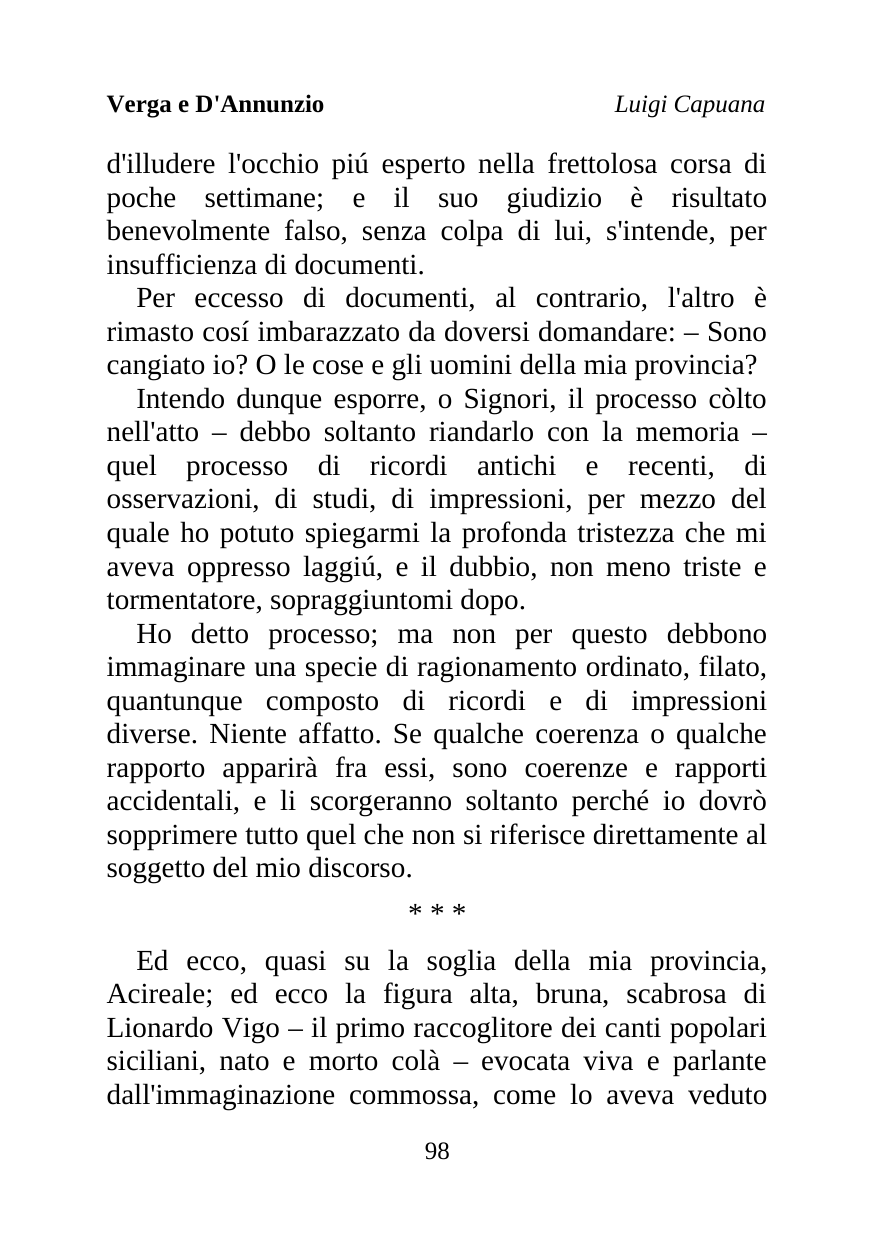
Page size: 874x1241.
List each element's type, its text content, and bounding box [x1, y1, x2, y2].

text d'illudere l'occhio piú esperto nella frettolosa corsa di poche settimane; e il suo giudizio è risultato benevolmente falso, senza colpa di lui, s'intende, per insufficienza di documenti. [106, 146, 768, 280]
text Ed ecco, quasi su la soglia della mia provincia, Acireale; ed ecco la figura alta, bruna, scabrosa di Lionardo Vigo – il primo raccoglitore dei canti popolari siciliani, nato e morto colà – evocata viva e parlante dall'immaginazione commossa, come lo aveva veduto [106, 943, 768, 1110]
text * * * [106, 897, 768, 930]
text Ho detto processo; ma non per questo debbono immaginare una specie di ragionamento ordinato, filato, quantunque composto di ricordi e di impressioni diverse. Niente affatto. Se qualche coerenza o qualche rapporto apparirà fra essi, sono coerenze e rapporti accidentali, e li scorgeranno soltanto perché io dovrò sopprimere tutto quel che non si riferisce direttamente al soggetto del mio discorso. [106, 616, 768, 884]
text Per eccesso di documenti, al contrario, l'altro è rimasto cosí imbarazzato da doversi domandare: – Sono cangiato io? O le cose e gli uomini della mia provincia? [106, 280, 768, 381]
text Intendo dunque esporre, o Signori, il processo còlto nell'atto – debbo soltanto riandarlo con la memoria – quel processo di ricordi antichi e recenti, di osservazioni, di studi, di impressioni, per mezzo del quale ho potuto spiegarmi la profonda tristezza che mi aveva oppresso laggiú, e il dubbio, non meno triste e tormentatore, sopraggiuntomi dopo. [106, 381, 768, 616]
